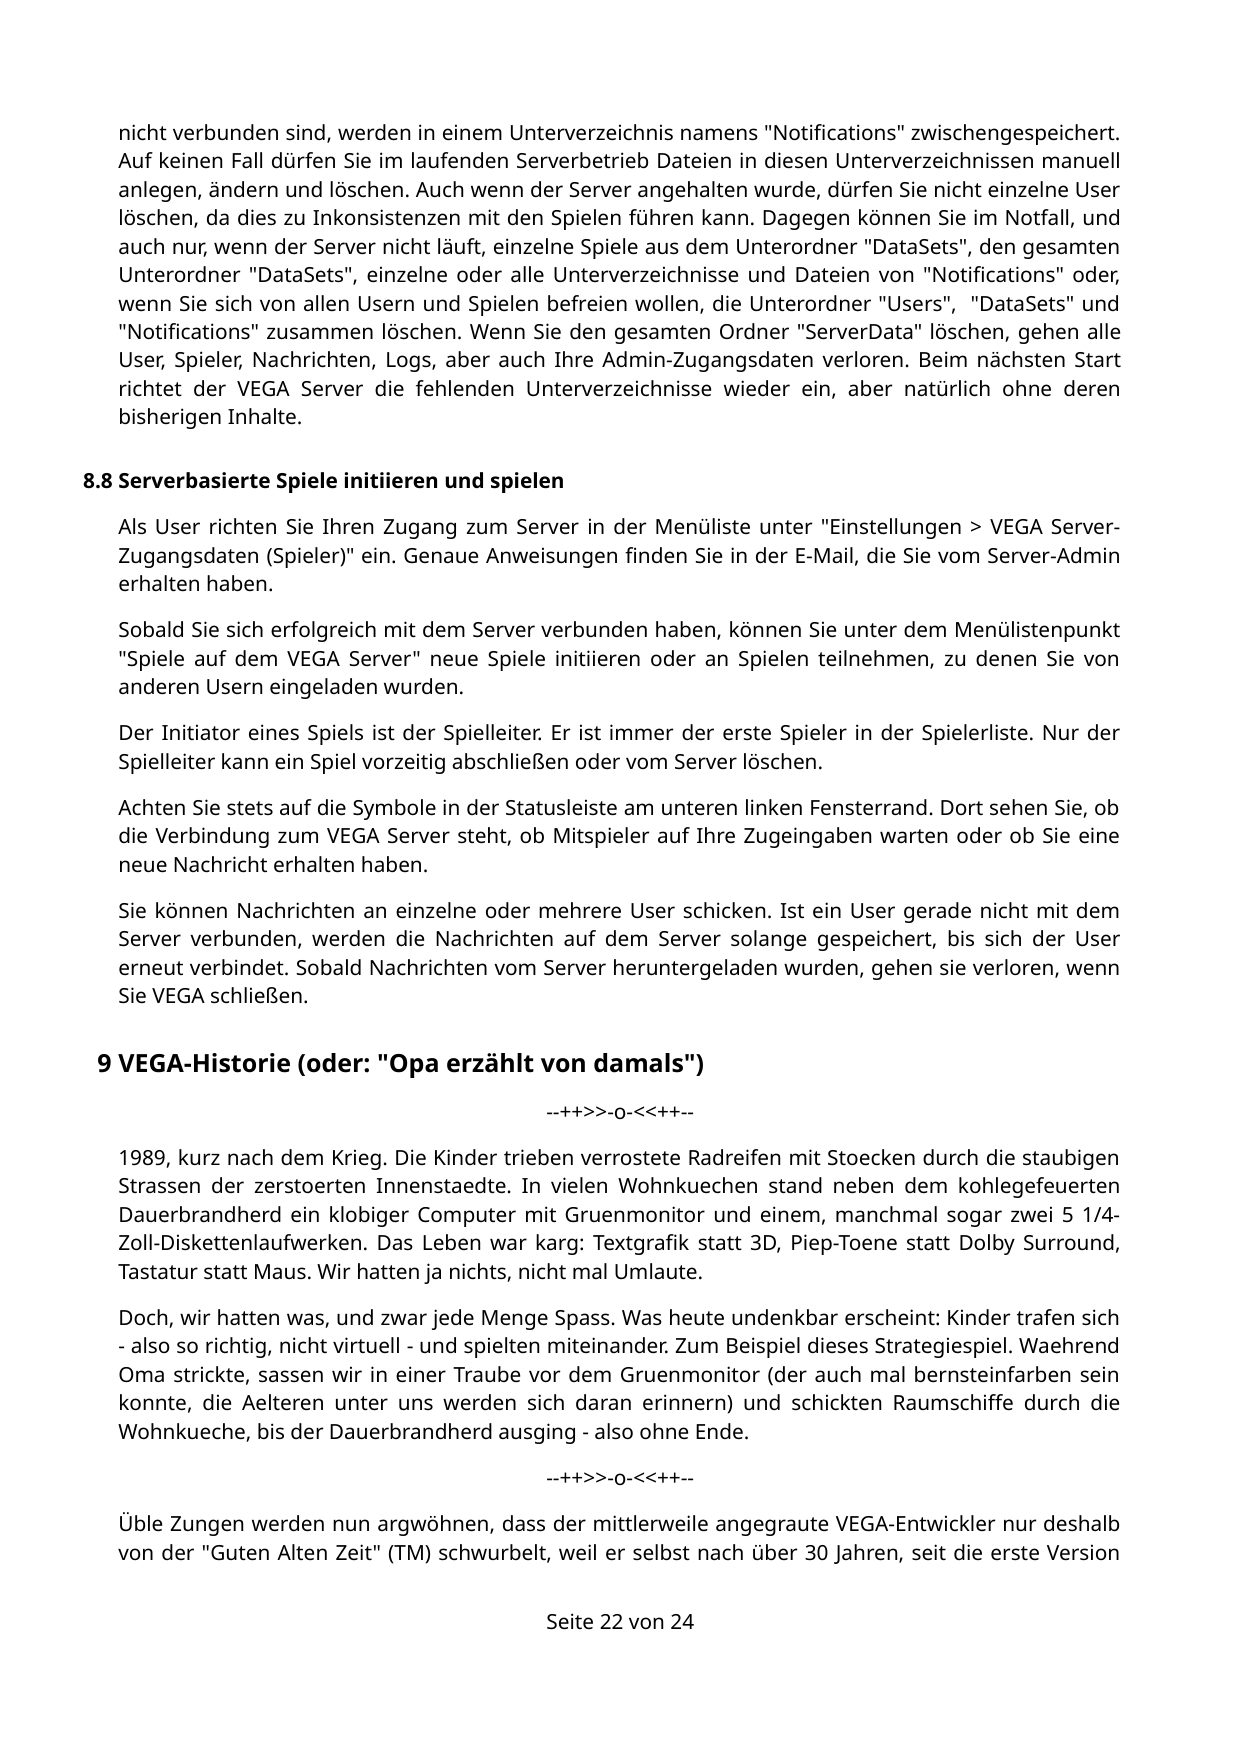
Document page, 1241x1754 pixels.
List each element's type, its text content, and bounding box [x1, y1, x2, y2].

text --++>>-o-<<++-- [118, 1097, 1122, 1126]
subtitle Serverbasierte Spiele initiieren und spielen [118, 466, 1122, 495]
text nicht verbunden sind, werden in einem Unterverzeichnis namens "Notifications" zwischengespeichert. Auf keinen Fall dürfen Sie im laufenden Serverbetrieb Dateien in diesen Unterverzeichnissen manuell anlegen, ändern und löschen. Auch wenn der Server angehalten wurde, dürfen Sie nicht einzelne User löschen, da dies zu Inkonsistenzen mit den Spielen führen kann. Dagegen können Sie im Notfall, und auch nur, wenn der Server nicht läuft, einzelne Spiele aus dem Unterordner "DataSets", den gesamten Unterordner "DataSets", einzelne oder alle Unterverzeichnisse und Dateien von "Notifications" oder, wenn Sie sich von allen Usern und Spielen befreien wollen, die Unterordner "Users", "DataSets" und "Notifications" zusammen löschen. Wenn Sie den gesamten Ordner "ServerData" löschen, gehen alle User, Spieler, Nachrichten, Logs, aber auch Ihre Admin-Zugangsdaten verloren. Beim nächsten Start richtet der VEGA Server die fehlenden Unterverzeichnisse wieder ein, aber natürlich ohne deren bisherigen Inhalte. [118, 118, 1122, 431]
text Üble Zungen werden nun argwöhnen, dass der mittlerweile angegraute VEGA-Entwickler nur deshalb von der "Guten Alten Zeit" (TM) schwurbelt, weil er selbst nach über 30 Jahren, seit die erste Version [118, 1509, 1122, 1566]
text Sobald Sie sich erfolgreich mit dem Server verbunden haben, können Sie unter dem Menülistenpunkt "Spiele auf dem VEGA Server" neue Spiele initiieren oder an Spielen teilnehmen, zu denen Sie von anderen Usern eingeladen wurden. [118, 616, 1122, 701]
text Als User richten Sie Ihren Zugang zum Server in der Menüliste unter "Einstellungen > VEGA Server-Zugangsdaten (Spieler)" ein. Genaue Anweisungen finden Sie in der E-Mail, die Sie vom Server-Admin erhalten haben. [118, 512, 1122, 598]
subtitle VEGA-Historie (oder: "Opa erzählt von damals") [118, 1045, 1122, 1079]
text 1989, kurz nach dem Krieg. Die Kinder trieben verrostete Radreifen mit Stoecken durch die staubigen Strassen der zerstoerten Innenstaedte. In vielen Wohnkuechen stand neben dem kohlegefeuerten Dauerbrandherd ein klobiger Computer mit Gruenmonitor und einem, manchmal sogar zwei 5 1/4-Zoll-Diskettenlaufwerken. Das Leben war karg: Textgrafik statt 3D, Piep-Toene statt Dolby Surround, Tastatur statt Maus. Wir hatten ja nichts, nicht mal Umlaute. [118, 1143, 1122, 1285]
text Achten Sie stets auf die Symbole in der Statusleiste am unteren linken Fensterrand. Dort sehen Sie, ob die Verbindung zum VEGA Server steht, ob Mitspieler auf Ihre Zugeingaben warten oder ob Sie eine neue Nachricht erhalten haben. [118, 793, 1122, 878]
text Sie können Nachrichten an einzelne oder mehrere User schicken. Ist ein User gerade nicht mit dem Server verbunden, werden die Nachrichten auf dem Server solange gespeichert, bis sich der User erneut verbindet. Sobald Nachrichten vom Server heruntergeladen wurden, gehen sie verloren, wenn Sie VEGA schließen. [118, 896, 1122, 1010]
text Doch, wir hatten was, und zwar jede Menge Spass. Was heute undenkbar erscheint: Kinder trafen sich - also so richtig, nicht virtuell - und spielten miteinander. Zum Beispiel dieses Strategiespiel. Waehrend Oma strickte, sassen wir in einer Traube vor dem Gruenmonitor (der auch mal bernsteinfarben sein konnte, die Aelteren unter uns werden sich daran erinnern) und schickten Raumschiffe durch die Wohnkueche, bis der Dauerbrandherd ausging - also ohne Ende. [118, 1303, 1122, 1445]
text Der Initiator eines Spiels ist der Spielleiter. Er ist immer der erste Spieler in der Spielerliste. Nur der Spielleiter kann ein Spiel vorzeitig abschließen oder vom Server löschen. [118, 718, 1122, 775]
text --++>>-o-<<++-- [118, 1463, 1122, 1491]
